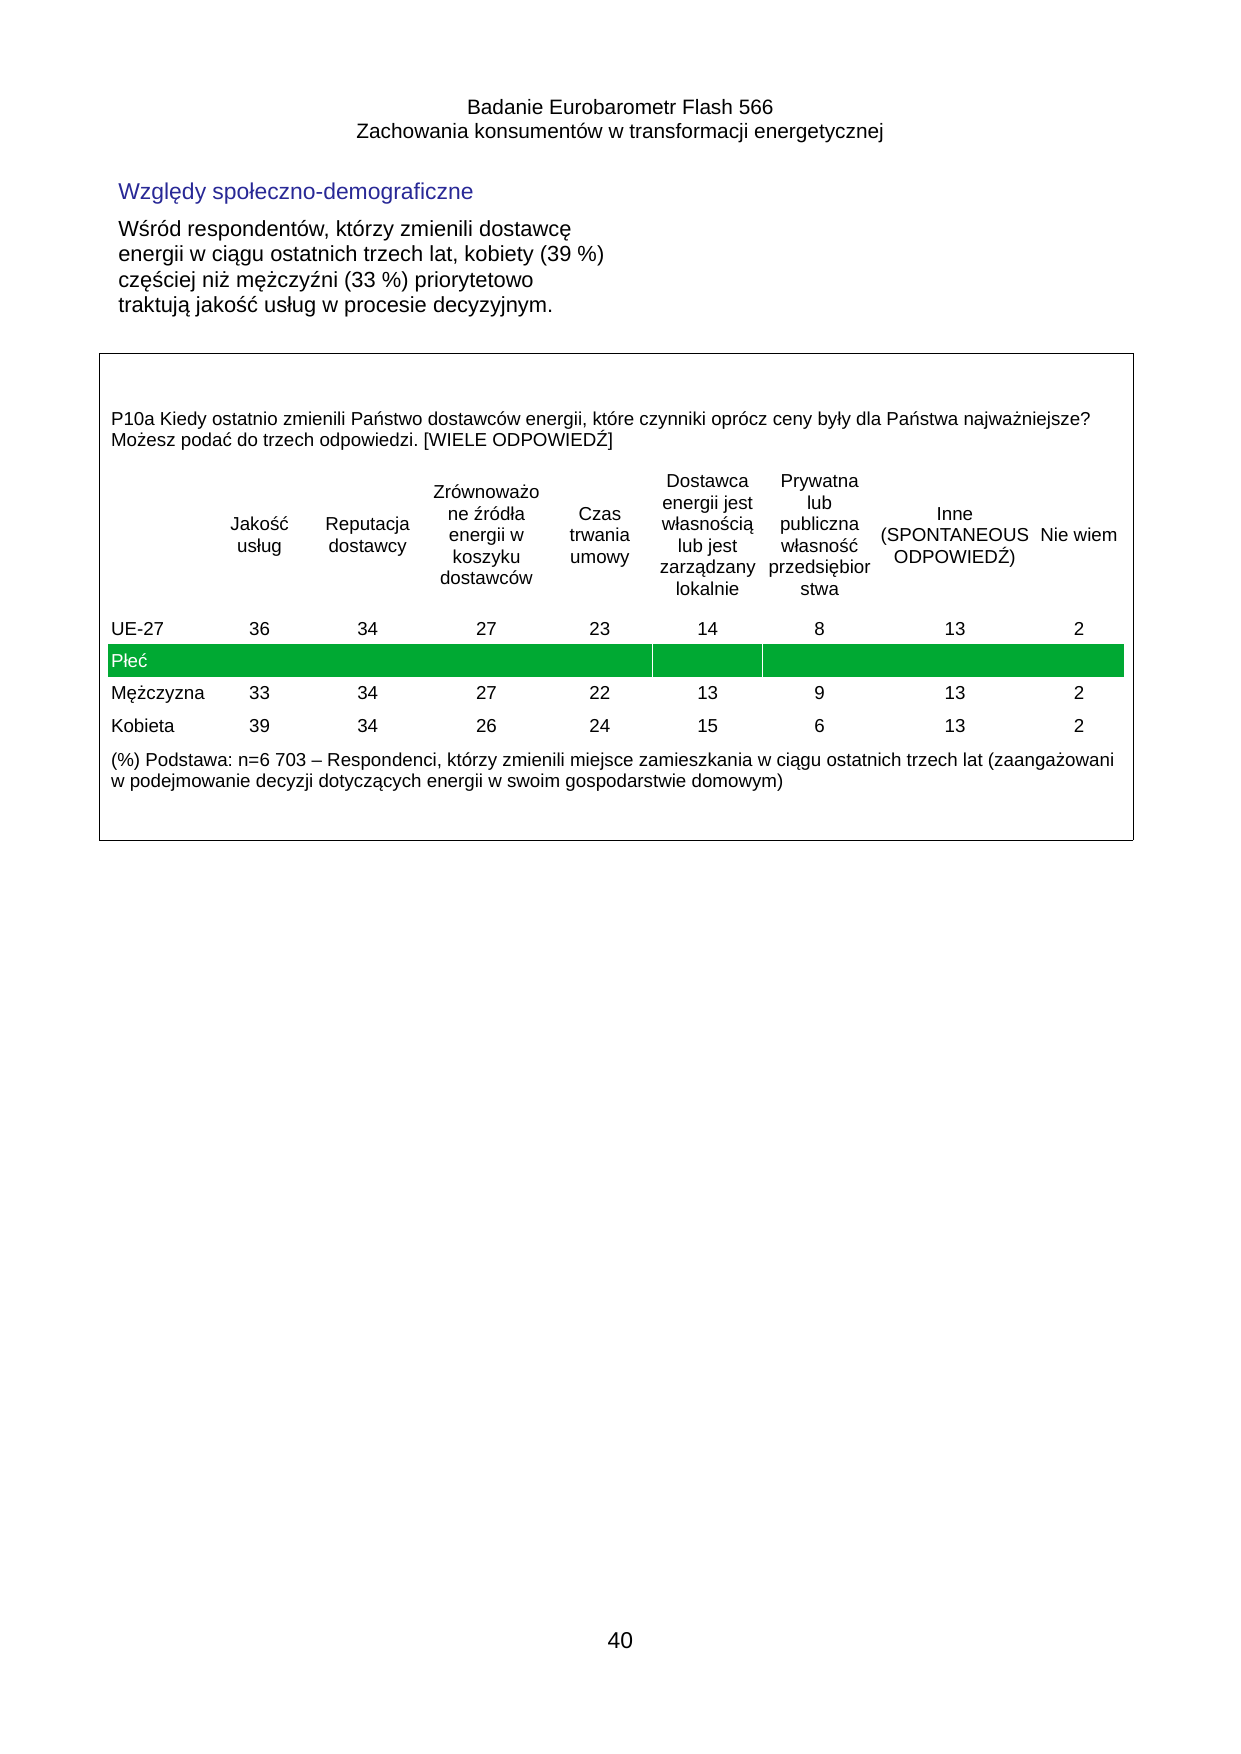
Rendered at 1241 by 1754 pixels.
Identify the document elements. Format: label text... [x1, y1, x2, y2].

text Względy społeczno-demograficzne [118, 178, 605, 204]
table_cell 9 [763, 677, 876, 709]
table_cell 23 [547, 612, 652, 644]
table_cell 22 [547, 677, 652, 709]
table_cell Nie wiem [1033, 458, 1124, 612]
table_cell Prywatna lub publiczna własność przedsiębiorstwa [763, 458, 876, 612]
table_cell Mężczyzna [108, 677, 209, 709]
table_cell 27 [426, 677, 547, 709]
table_cell UE-27 [108, 612, 209, 644]
table_cell Płeć [108, 644, 209, 677]
table_cell 33 [209, 677, 309, 709]
table_cell Reputacja dostawcy [309, 458, 426, 612]
table_cell 2 [1033, 677, 1124, 709]
table_cell Czas trwania umowy [547, 458, 652, 612]
table_cell 24 [547, 709, 652, 741]
table_cell (%) Podstawa: n=6 703 – Respondenci, którzy zmienili miejsce zamieszkania w ciągu ostatnich trzech lat (zaangażowani w podejmowanie decyzji dotyczących energii w swoim gospodarstwie domowym) [108, 741, 1124, 799]
table_cell 13 [876, 677, 1033, 709]
table_cell 8 [763, 612, 876, 644]
table_cell [108, 458, 209, 612]
table_cell 34 [309, 709, 426, 741]
table_cell 39 [209, 709, 309, 741]
table_cell 13 [876, 612, 1033, 644]
table_cell 27 [426, 612, 547, 644]
table_cell 2 [1033, 709, 1124, 741]
table_cell [653, 644, 762, 677]
table_cell 13 [876, 709, 1033, 741]
table_cell Kobieta [108, 709, 209, 741]
table_cell [309, 644, 426, 677]
table_cell 36 [209, 612, 309, 644]
table_cell [1033, 644, 1124, 677]
table_cell 34 [309, 677, 426, 709]
table_cell [426, 644, 547, 677]
table_cell 15 [653, 709, 762, 741]
table_cell 13 [653, 677, 762, 709]
table_cell Zrównoważone źródła energii w koszyku dostawców [426, 458, 547, 612]
table_cell 26 [426, 709, 547, 741]
text Wśród respondentów, którzy zmienili dostawcę energii w ciągu ostatnich trzech lat, kobiety (39 %) częściej niż mężczyźni (33 %) priorytetowo traktują jakość usług w procesie decyzyjnym. [118, 216, 605, 317]
table_cell [763, 644, 876, 677]
table_cell [209, 644, 309, 677]
table_cell [547, 644, 652, 677]
table_cell Inne (SPONTANEOUS ODPOWIEDŹ) [876, 458, 1033, 612]
table_header P10a Kiedy ostatnio zmienili Państwo dostawców energii, które czynniki oprócz ceny były dla Państwa najważniejsze? Możesz podać do trzech odpowiedzi. [WIELE ODPOWIEDŹ] [108, 400, 1124, 458]
table_cell 14 [653, 612, 762, 644]
table_cell [876, 644, 1033, 677]
table_cell 2 [1033, 612, 1124, 644]
table_cell Dostawca energii jest własnością lub jest zarządzany lokalnie [653, 458, 762, 612]
table_cell 6 [763, 709, 876, 741]
table_cell 34 [309, 612, 426, 644]
table_cell Jakość usług [209, 458, 309, 612]
